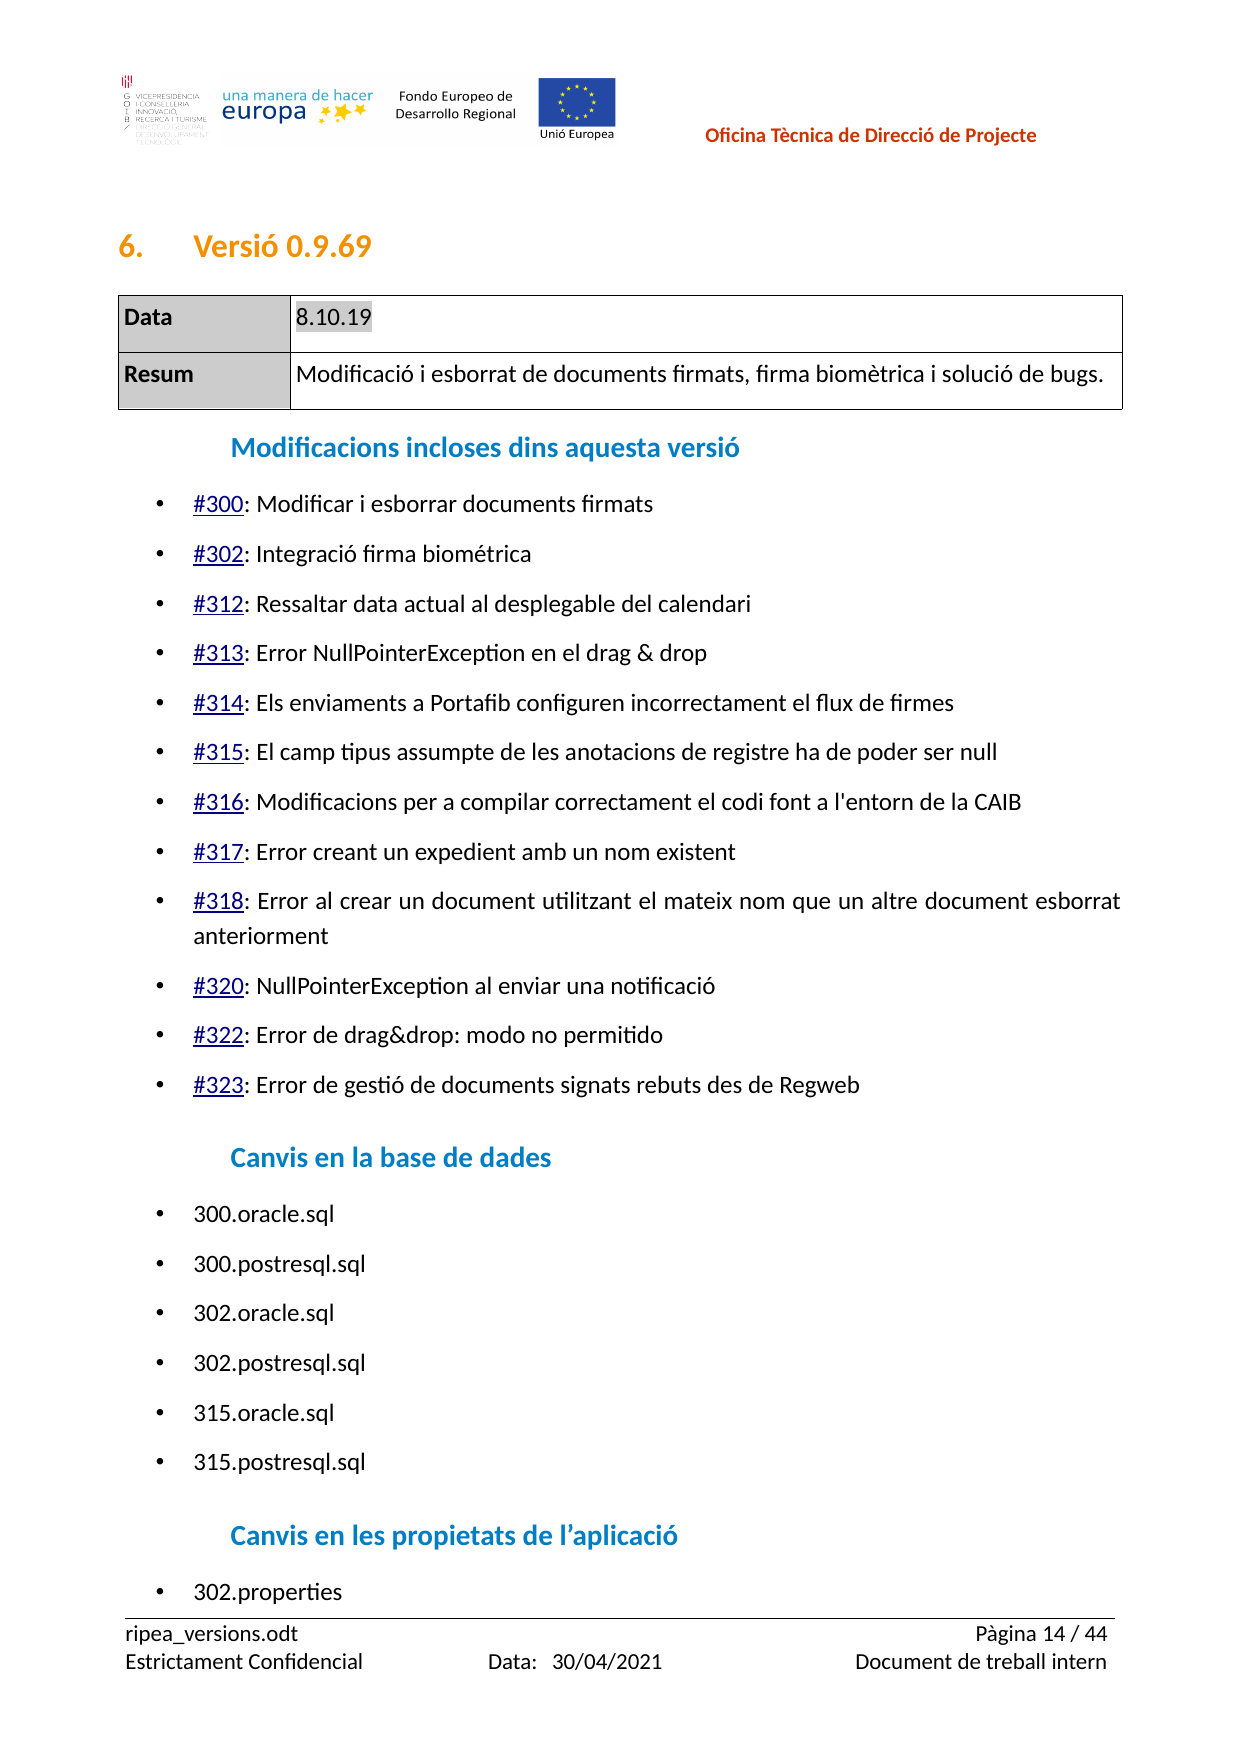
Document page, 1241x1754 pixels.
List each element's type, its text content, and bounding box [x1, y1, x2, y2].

list 302.postresql.sql [156, 1347, 1122, 1378]
list #322: Error de drag&drop: modo no permitido [156, 1019, 1122, 1050]
picture [118, 73, 213, 147]
list #300: Modificar i esborrar documents firmats [156, 488, 1122, 519]
list 302.properties [156, 1576, 1122, 1606]
list #312: Ressaltar data actual al desplegable del calendari [156, 588, 1122, 618]
list #316: Modificacions per a compilar correctament el codi font a l'entorn de la CAIB [156, 786, 1122, 817]
list 300.oracle.sql [156, 1198, 1122, 1229]
table_cell Resum [119, 353, 290, 408]
list #318: Error al crear un document utilitzant el mateix nom que un altre document esborrat anteriorment [156, 885, 1122, 951]
table_cell Modificació i esborrat de documents firmats, firma biomètrica i solució de bugs. [291, 353, 1122, 408]
list #323: Error de gestió de documents signats rebuts des de Regweb [156, 1069, 1122, 1099]
list 315.postresql.sql [156, 1446, 1122, 1477]
subtitle Modificacions incloses dins aquesta versió [153, 429, 1122, 465]
list 302.oracle.sql [156, 1298, 1122, 1328]
subtitle Canvis en les propietats de l’aplicació [153, 1517, 1122, 1552]
table_header 8.10.19 [291, 296, 1122, 352]
list #313: Error NullPointerException en el drag & drop [156, 637, 1122, 668]
list #314: Els enviaments a Portafib configuren incorrectament el flux de firmes [156, 687, 1122, 717]
subtitle Versió 0.9.69 [118, 225, 1122, 266]
table_header Data [119, 296, 290, 352]
picture [219, 73, 621, 147]
list 315.oracle.sql [156, 1397, 1122, 1427]
list 300.postresql.sql [156, 1248, 1122, 1278]
list #315: El camp tipus assumpte de les anotacions de registre ha de poder ser null [156, 736, 1122, 767]
list #302: Integració firma biométrica [156, 538, 1122, 569]
subtitle Canvis en la base de dades [153, 1139, 1122, 1175]
list #320: NullPointerException al enviar una notificació [156, 970, 1122, 1000]
list #317: Error creant un expedient amb un nom existent [156, 836, 1122, 866]
